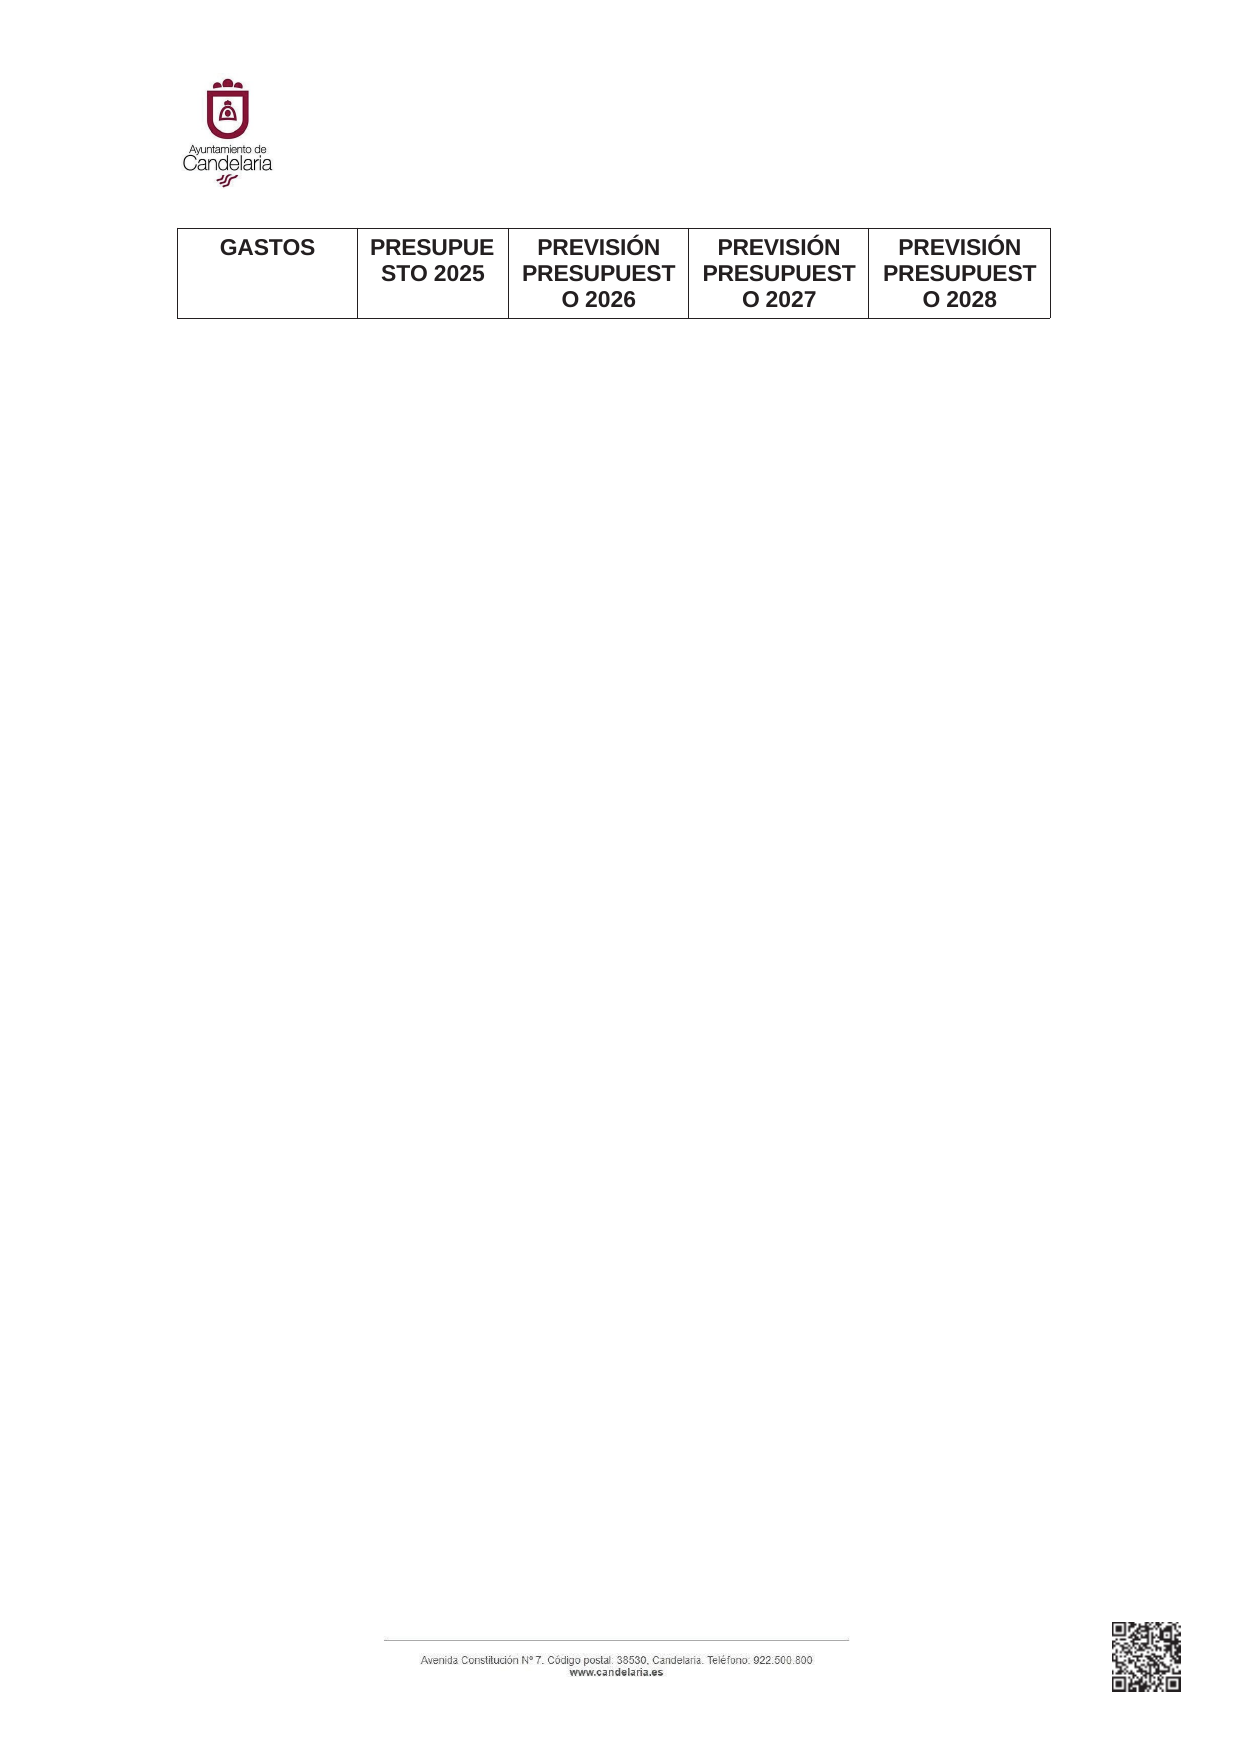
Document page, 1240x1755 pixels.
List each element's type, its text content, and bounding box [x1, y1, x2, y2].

table_header PRESUPUE STO 2025 [358, 229, 508, 318]
table_header PREVISIÓN PRESUPUEST O 2026 [509, 229, 688, 318]
table_header PREVISIÓN PRESUPUEST O 2027 [689, 229, 868, 318]
table_header GASTOS [178, 229, 357, 318]
table_header PREVISIÓN PRESUPUEST O 2028 [869, 229, 1050, 318]
